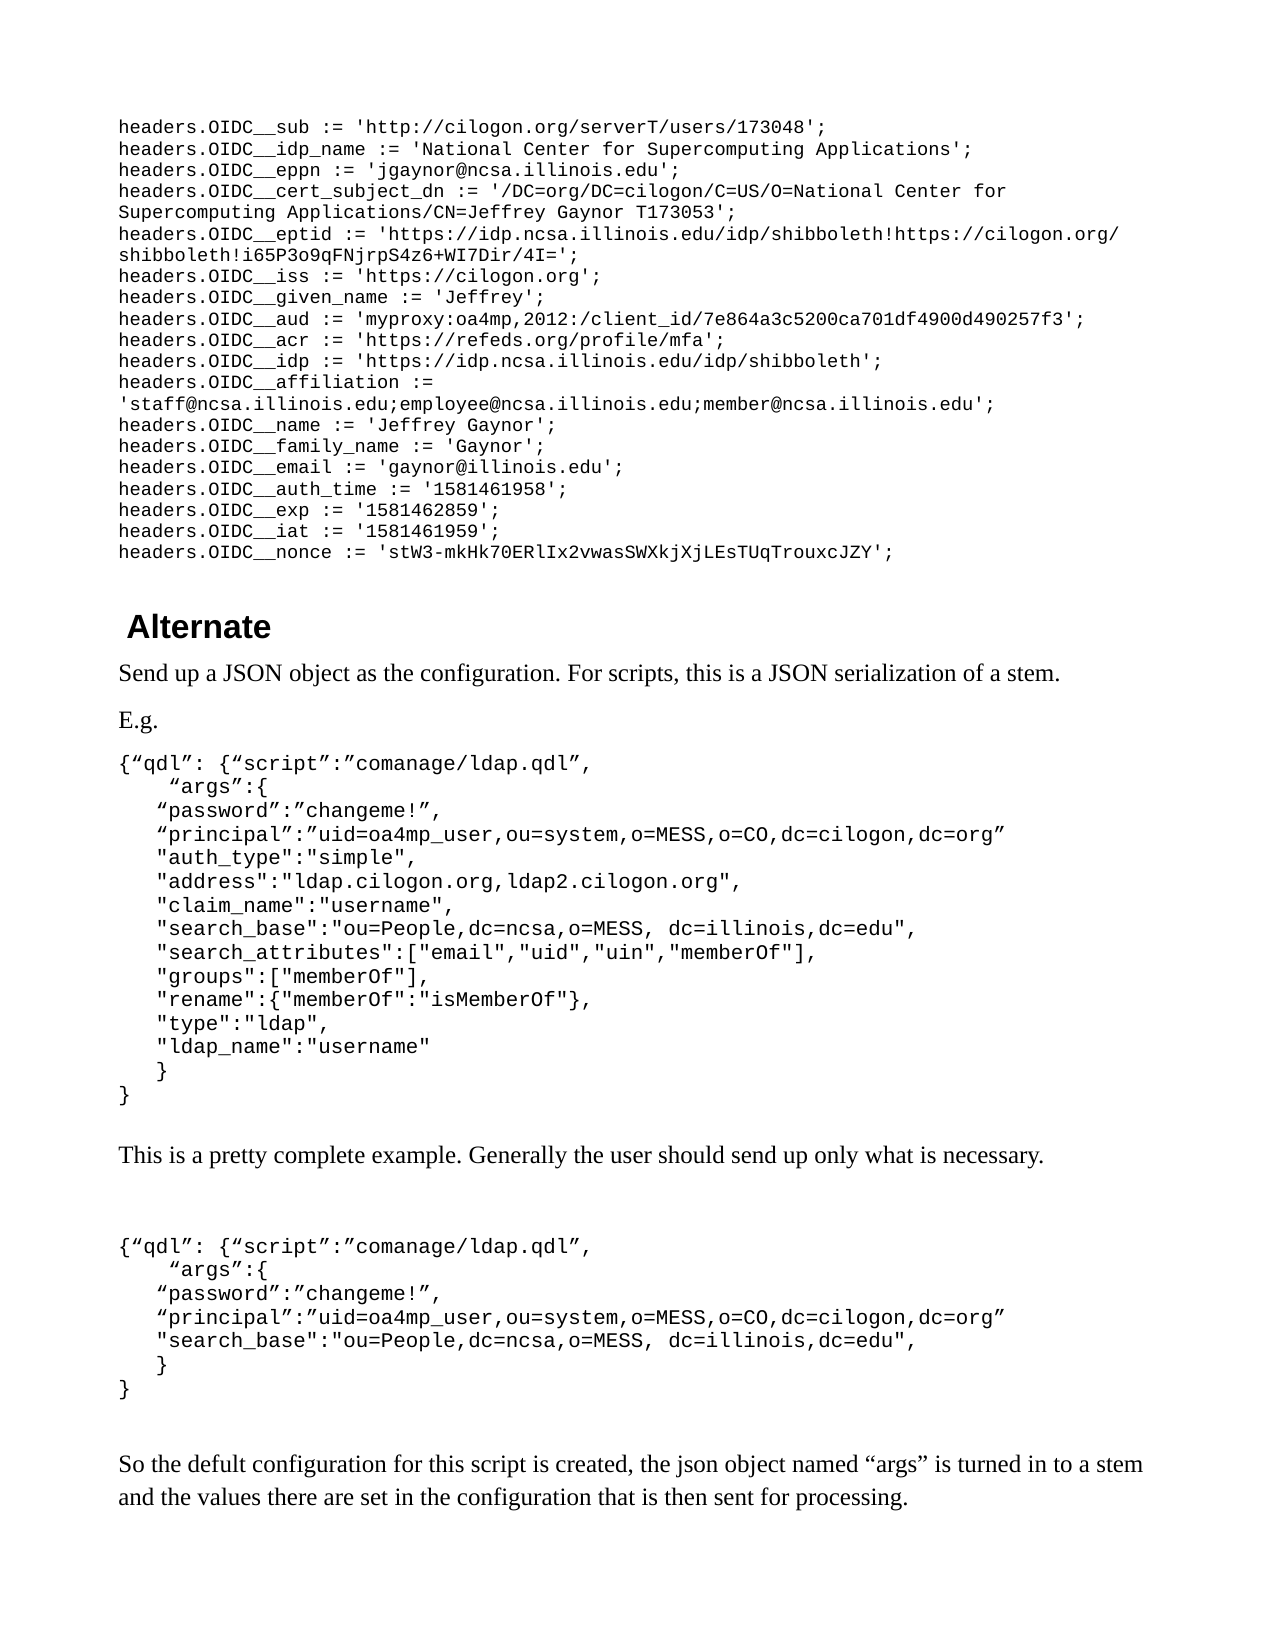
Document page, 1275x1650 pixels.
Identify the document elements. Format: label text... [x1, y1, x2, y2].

text headers.OIDC__iss := 'https://cilogon.org'; [118, 267, 1157, 288]
text "groups":["memberOf"], "rename":{"memberOf":"isMemberOf"}, "type":"ldap", "ldap_name":"username" [118, 966, 1157, 1060]
text Send up a JSON object as the configuration. For scripts, this is a JSON serialization of a stem. [118, 658, 1157, 686]
text “principal”:”uid=oa4mp_user,ou=system,o=MESS,o=CO,dc=cilogon,dc=org” [118, 1307, 1157, 1330]
text headers.OIDC__email := 'gaynor@illinois.edu'; [118, 458, 1157, 479]
subtitle Alternate [118, 606, 1157, 645]
text {“qdl”: {“script”:”comanage/ldap.qdl”, [118, 753, 1157, 776]
text } [118, 1378, 1157, 1401]
text “args”:{ [118, 1259, 1157, 1283]
text headers.OIDC__eptid := 'https://idp.ncsa.illinois.edu/idp/shibboleth!https://cilogon.org/shibboleth!i65P3o9qFNjrpS4z6+WI7Dir/4I='; [118, 224, 1157, 267]
text headers.OIDC__acr := 'https://refeds.org/profile/mfa'; [118, 331, 1157, 352]
text headers.OIDC__exp := '1581462859'; [118, 501, 1157, 522]
text E.g. [118, 705, 1157, 734]
text headers.OIDC__given_name := 'Jeffrey'; [118, 288, 1157, 309]
text } [118, 1060, 1157, 1084]
text headers.OIDC__idp := 'https://idp.ncsa.illinois.edu/idp/shibboleth'; [118, 352, 1157, 373]
text “password”:”changeme!”, [118, 1283, 1157, 1307]
text headers.OIDC__nonce := 'stW3-mkHk70ERlIx2vwasSWXkjXjLEsTUqTrouxcJZY'; [118, 543, 1157, 564]
text “principal”:”uid=oa4mp_user,ou=system,o=MESS,o=CO,dc=cilogon,dc=org” [118, 824, 1157, 847]
text "search_base":"ou=People,dc=ncsa,o=MESS, dc=illinois,dc=edu", } [118, 1330, 1157, 1378]
text headers.OIDC__eppn := 'jgaynor@ncsa.illinois.edu'; [118, 161, 1157, 182]
text } [118, 1084, 1157, 1107]
text headers.OIDC__auth_time := '1581461958'; [118, 479, 1157, 501]
text headers.OIDC__cert_subject_dn := '/DC=org/DC=cilogon/C=US/O=National Center for Supercomputing Applications/CN=Jeffrey Gaynor T173053'; [118, 182, 1157, 224]
text headers.OIDC__iat := '1581461959'; [118, 522, 1157, 543]
text headers.OIDC__name := 'Jeffrey Gaynor'; [118, 416, 1157, 437]
text This is a pretty complete example. Generally the user should send up only what is necessary. [118, 1107, 1157, 1169]
text headers.OIDC__idp_name := 'National Center for Supercomputing Applications'; [118, 139, 1157, 161]
text headers.OIDC__sub := 'http://cilogon.org/serverT/users/173048'; [118, 118, 1157, 139]
text “password”:”changeme!”, [118, 800, 1157, 824]
text headers.OIDC__aud := 'myproxy:oa4mp,2012:/client_id/7e864a3c5200ca701df4900d490257f3'; [118, 309, 1157, 331]
text So the defult configuration for this script is created, the json object named “args” is turned in to a stem and the values there are set in the configuration that is then sent for processing. [118, 1449, 1157, 1511]
text {“qdl”: {“script”:”comanage/ldap.qdl”, [118, 1236, 1157, 1259]
text headers.OIDC__family_name := 'Gaynor'; [118, 437, 1157, 458]
text headers.OIDC__affiliation := 'staff@ncsa.illinois.edu;employee@ncsa.illinois.edu;member@ncsa.illinois.edu'; [118, 373, 1157, 416]
text "auth_type":"simple", "address":"ldap.cilogon.org,ldap2.cilogon.org", "claim_name":"username", "search_base":"ou=People,dc=ncsa,o=MESS, dc=illinois,dc=edu", "search_attributes":["email","uid","uin","memberOf"], [118, 847, 1157, 966]
text “args”:{ [118, 776, 1157, 800]
